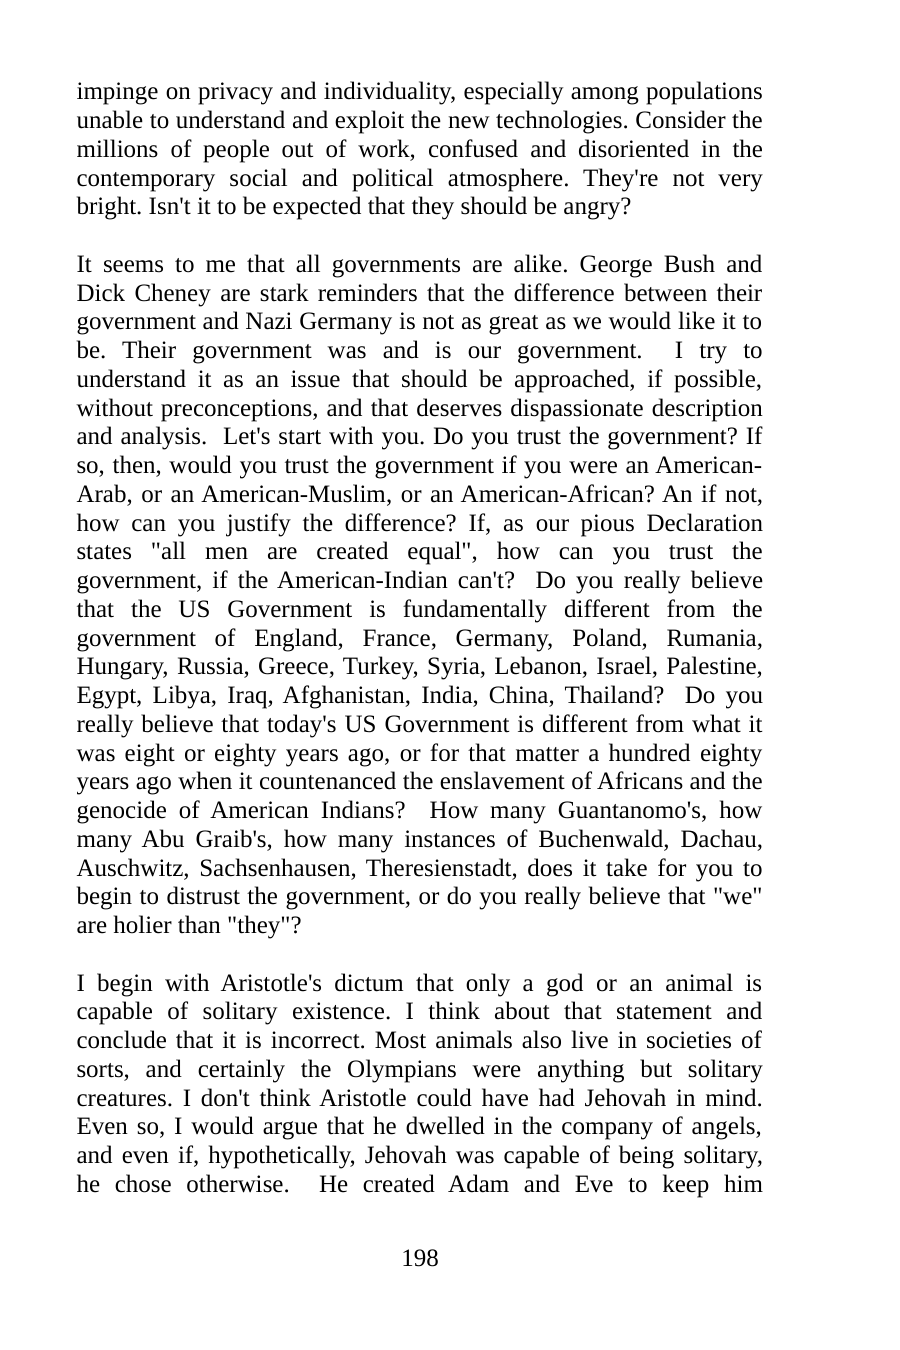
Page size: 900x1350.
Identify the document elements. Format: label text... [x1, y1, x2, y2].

text It seems to me that all governments are alike. George Bush and Dick Cheney are stark reminders that the difference between their government and Nazi Germany is not as great as we would like it to be. Their government was and is our government. I try to understand it as an issue that should be approached, if possible, without preconceptions, and that deserves dispassionate description and analysis. Let's start with you. Do you trust the government? If so, then, would you trust the government if you were an American-Arab, or an American-Muslim, or an American-African? An if not, how can you justify the difference? If, as our pious Declaration states "all men are created equal", how can you trust the government, if the American-Indian can't? Do you really believe that the US Government is fundamentally different from the government of England, France, Germany, Poland, Rumania, Hungary, Russia, Greece, Turkey, Syria, Lebanon, Israel, Palestine, Egypt, Libya, Iraq, Afghanistan, India, China, Thailand? Do you really believe that today's US Government is different from what it was eight or eighty years ago, or for that matter a hundred eighty years ago when it countenanced the enslavement of Africans and the genocide of American Indians? How many Guantanomo's, how many Abu Graib's, how many instances of Buchenwald, Dachau, Auschwitz, Sachsenhausen, Theresienstadt, does it take for you to begin to distrust the government, or do you really believe that "we" are holier than "they"? [76, 249, 763, 939]
text impinge on privacy and individuality, especially among populations unable to understand and exploit the new technologies. Consider the millions of people out of work, confused and disoriented in the contemporary social and political atmosphere. They're not very bright. Isn't it to be expected that they should be angry? [76, 76, 763, 220]
text I begin with Aristotle's dictum that only a god or an animal is capable of solitary existence. I think about that statement and conclude that it is incorrect. Most animals also live in societies of sorts, and certainly the Olympians were anything but solitary creatures. I don't think Aristotle could have had Jehovah in mind. Even so, I would argue that he dwelled in the company of angels, and even if, hypothetically, Jehovah was capable of being solitary, he chose otherwise. He created Adam and Eve to keep him [76, 968, 763, 1198]
